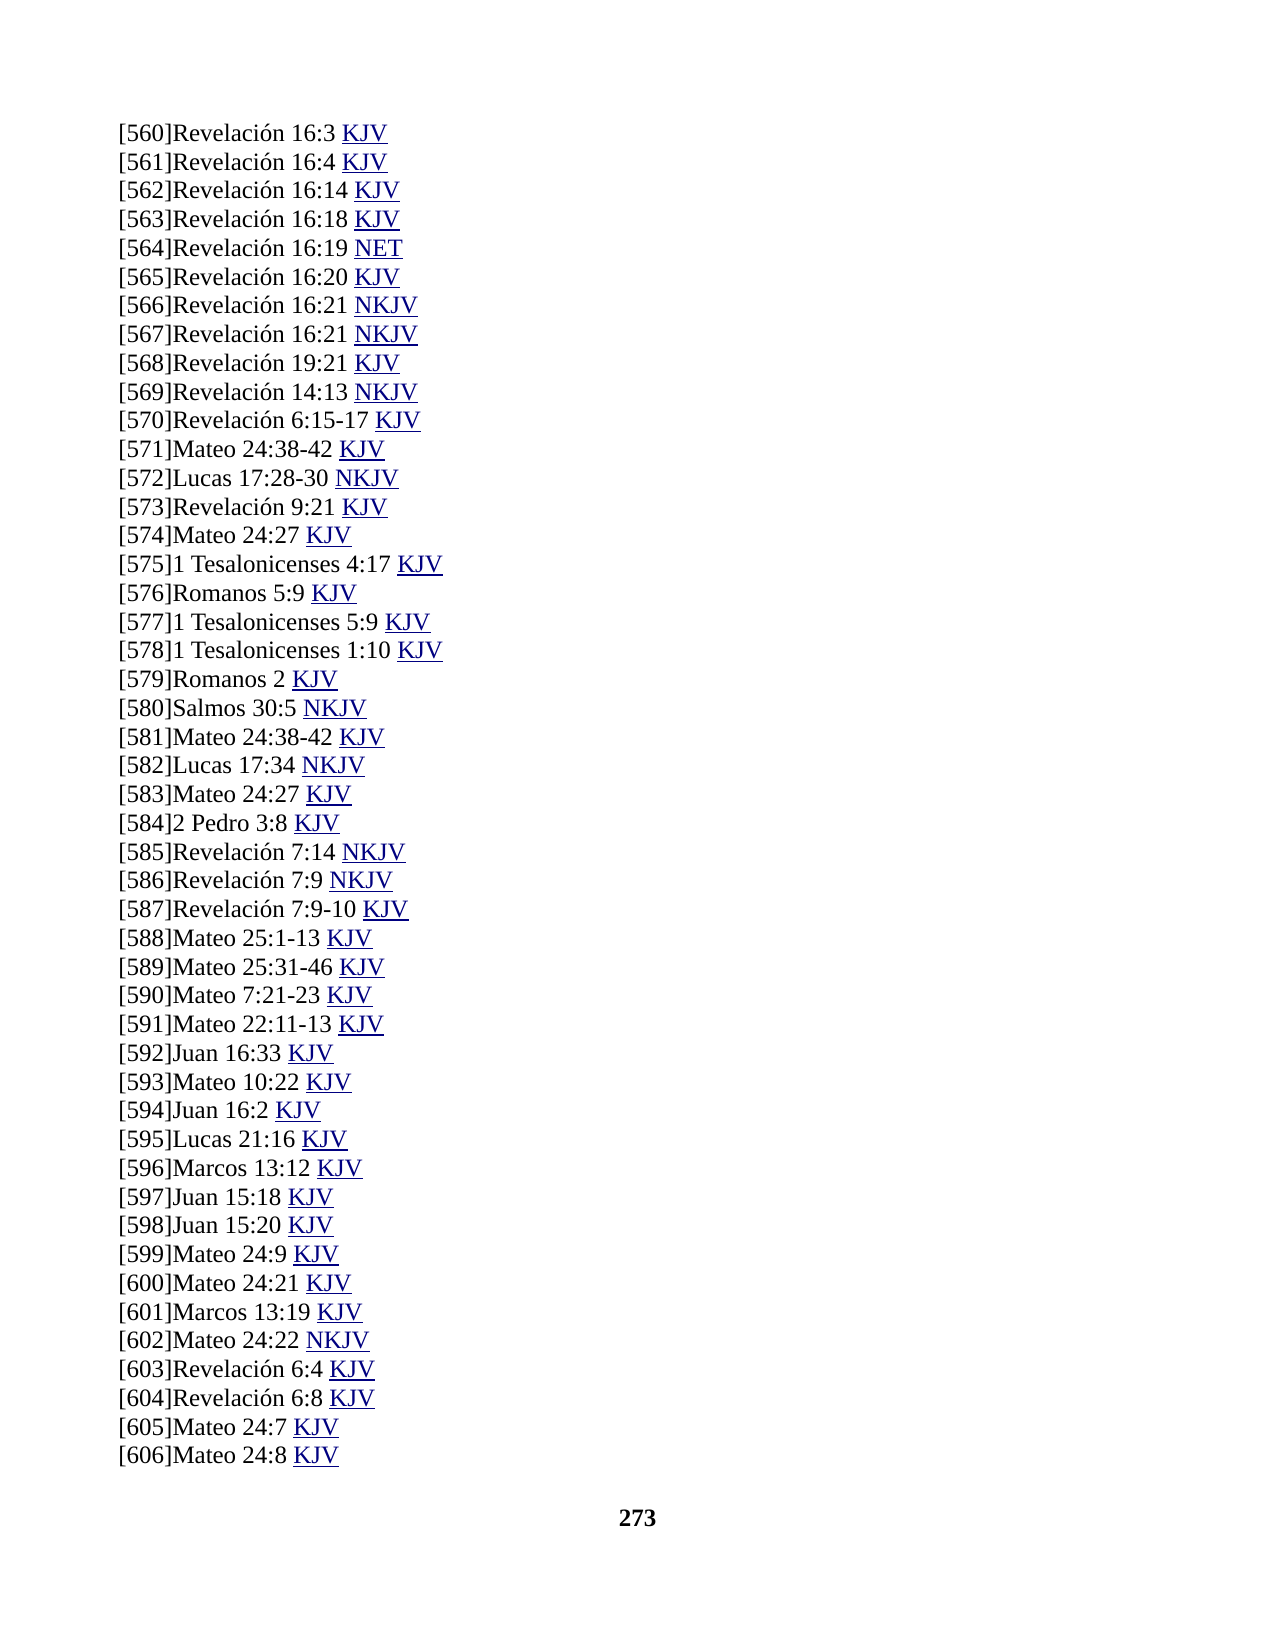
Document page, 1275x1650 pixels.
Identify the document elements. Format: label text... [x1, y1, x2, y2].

text Revelación 9:21 KJV [118, 492, 1157, 521]
text Mateo 24:38-42 KJV [118, 434, 1157, 463]
text Juan 15:20 KJV [118, 1211, 1157, 1239]
text Revelación 6:4 KJV [118, 1354, 1157, 1383]
text 1 Tesalonicenses 5:9 KJV [118, 607, 1157, 636]
text Revelación 14:13 NKJV [118, 377, 1157, 406]
text Mateo 7:21-23 KJV [118, 981, 1157, 1009]
text Revelación 7:9-10 KJV [118, 894, 1157, 923]
text Revelación 16:21 NKJV [118, 291, 1157, 319]
text Juan 16:2 KJV [118, 1096, 1157, 1124]
text Marcos 13:12 KJV [118, 1153, 1157, 1182]
text Mateo 24:7 KJV [118, 1412, 1157, 1441]
text Revelación 16:4 KJV [118, 147, 1157, 176]
text Mateo 24:21 KJV [118, 1268, 1157, 1297]
text Revelación 16:3 KJV [118, 118, 1157, 147]
text 1 Tesalonicenses 4:17 KJV [118, 549, 1157, 578]
text Revelación 16:18 KJV [118, 204, 1157, 233]
text Juan 15:18 KJV [118, 1182, 1157, 1211]
text Mateo 25:1-13 KJV [118, 923, 1157, 952]
text Mateo 24:22 NKJV [118, 1326, 1157, 1354]
text Revelación 7:14 NKJV [118, 837, 1157, 866]
text Mateo 24:9 KJV [118, 1239, 1157, 1268]
text Revelación 6:8 KJV [118, 1383, 1157, 1412]
text Revelación 16:19 NET [118, 233, 1157, 262]
text Lucas 17:28-30 NKJV [118, 463, 1157, 492]
text Marcos 13:19 KJV [118, 1297, 1157, 1326]
text 1 Tesalonicenses 1:10 KJV [118, 636, 1157, 664]
text Revelación 16:14 KJV [118, 176, 1157, 204]
text Mateo 24:27 KJV [118, 521, 1157, 549]
text Revelación 6:15-17 KJV [118, 406, 1157, 434]
text Lucas 17:34 NKJV [118, 751, 1157, 779]
text Juan 16:33 KJV [118, 1038, 1157, 1067]
text 2 Pedro 3:8 KJV [118, 808, 1157, 837]
text Revelación 16:21 NKJV [118, 319, 1157, 348]
text Mateo 24:27 KJV [118, 779, 1157, 808]
text Mateo 22:11-13 KJV [118, 1009, 1157, 1038]
text Mateo 25:31-46 KJV [118, 952, 1157, 981]
text Salmos 30:5 NKJV [118, 693, 1157, 722]
text Revelación 19:21 KJV [118, 348, 1157, 377]
text Revelación 7:9 NKJV [118, 866, 1157, 894]
text Mateo 10:22 KJV [118, 1067, 1157, 1096]
text Revelación 16:20 KJV [118, 262, 1157, 291]
text Mateo 24:38-42 KJV [118, 722, 1157, 751]
text Romanos 2 KJV [118, 664, 1157, 693]
text Lucas 21:16 KJV [118, 1124, 1157, 1153]
text Mateo 24:8 KJV [118, 1441, 1157, 1469]
text Romanos 5:9 KJV [118, 578, 1157, 607]
